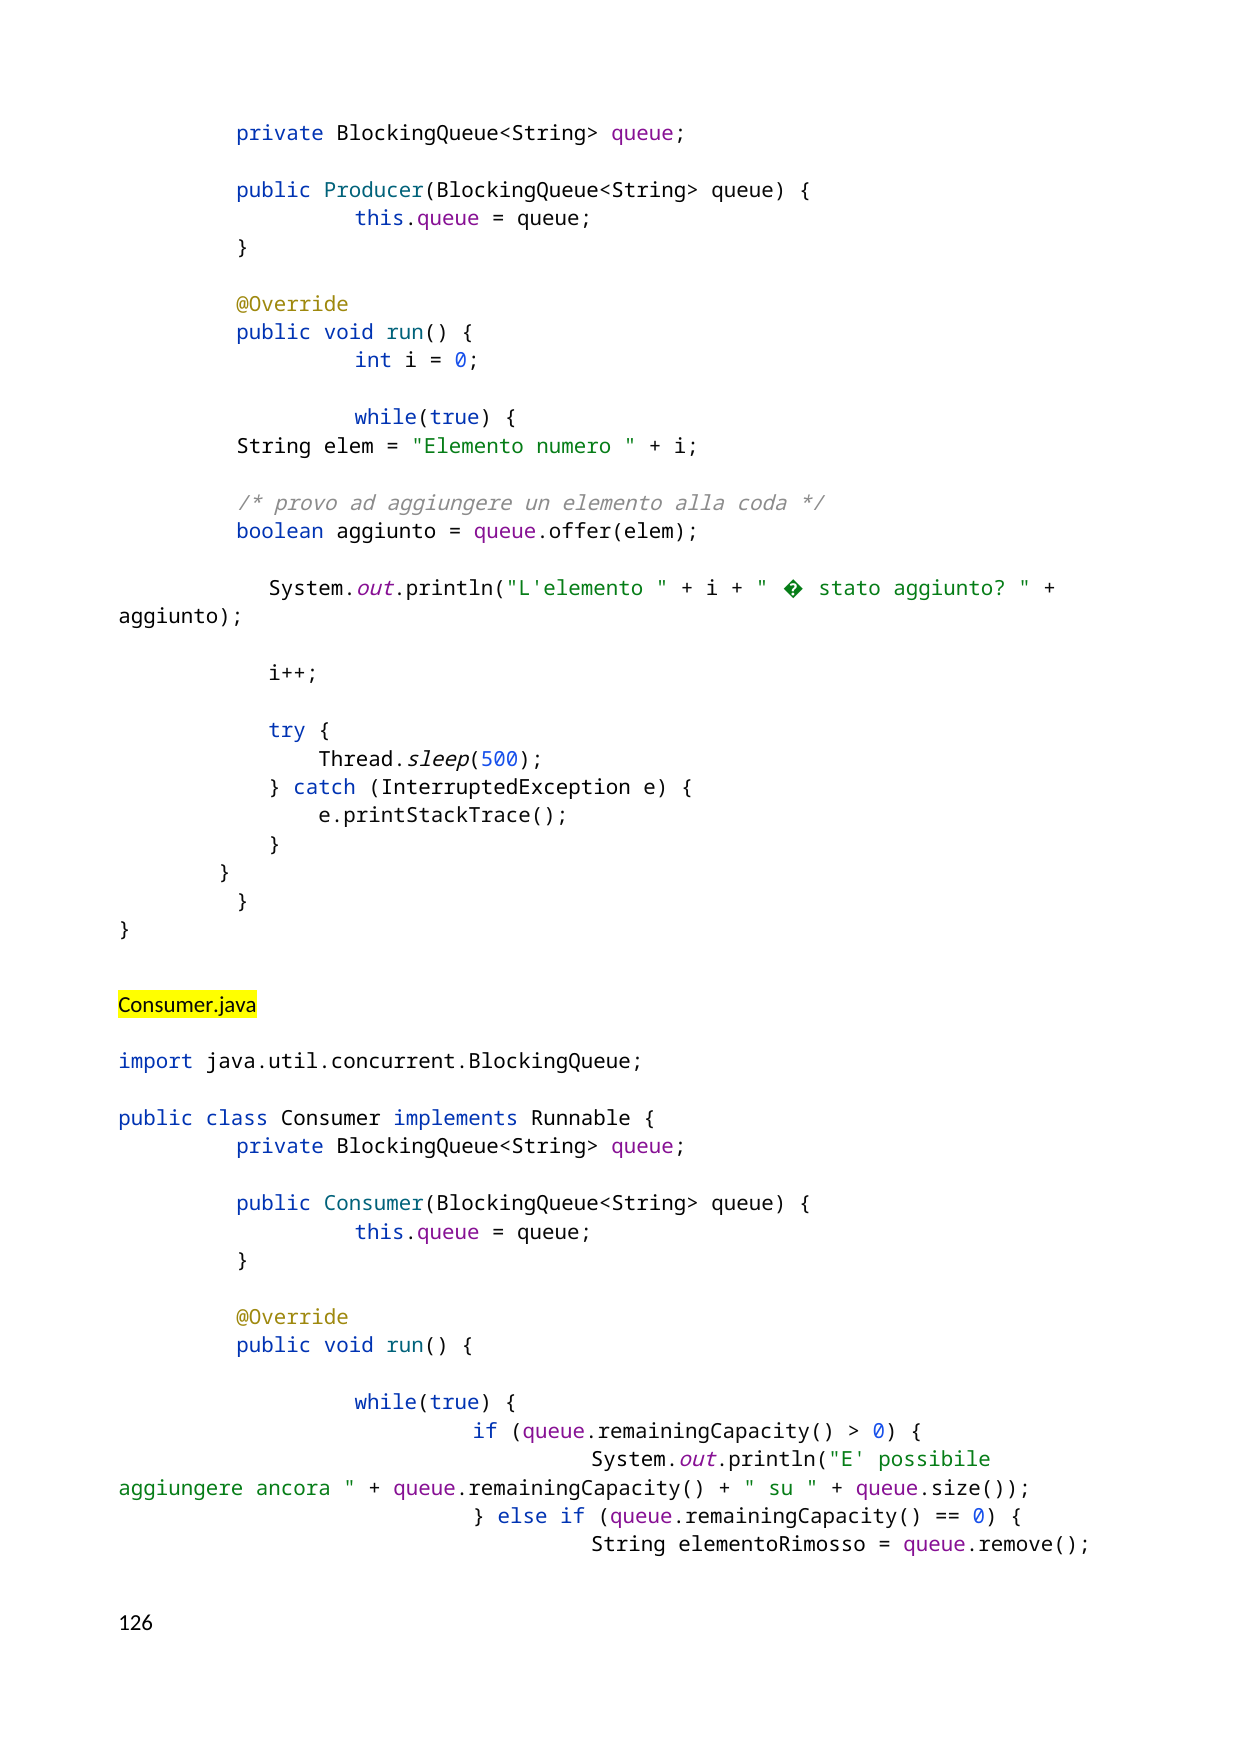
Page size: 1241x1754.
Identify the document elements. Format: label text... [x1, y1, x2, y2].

text import java.util.concurrent.BlockingQueue; public class Consumer implements Runnable { private BlockingQueue<String> queue; public Consumer(BlockingQueue<String> queue) { this.queue = queue; } @Override public void run() { while(true) { if (queue.remainingCapacity() > 0) { System.out.println("E' possibile aggiungere ancora " + queue.remainingCapacity() + " su " + queue.size()); } else if (queue.remainingCapacity() == 0) { String elementoRimosso = queue.remove(); [118, 1046, 1122, 1558]
text private BlockingQueue<String> queue; public Producer(BlockingQueue<String> queue) { this.queue = queue; } @Override public void run() { int i = 0; while(true) { String elem = "Elemento numero " + i; /* provo ad aggiungere un elemento alla coda */ boolean aggiunto = queue.offer(elem); System.out.println("L'elemento " + i + " � stato aggiunto? " + aggiunto); i++; try { Thread.sleep(500); } catch (InterruptedException e) { e.printStackTrace(); } } } } [118, 118, 1122, 943]
text Consumer.java [118, 990, 1122, 1018]
